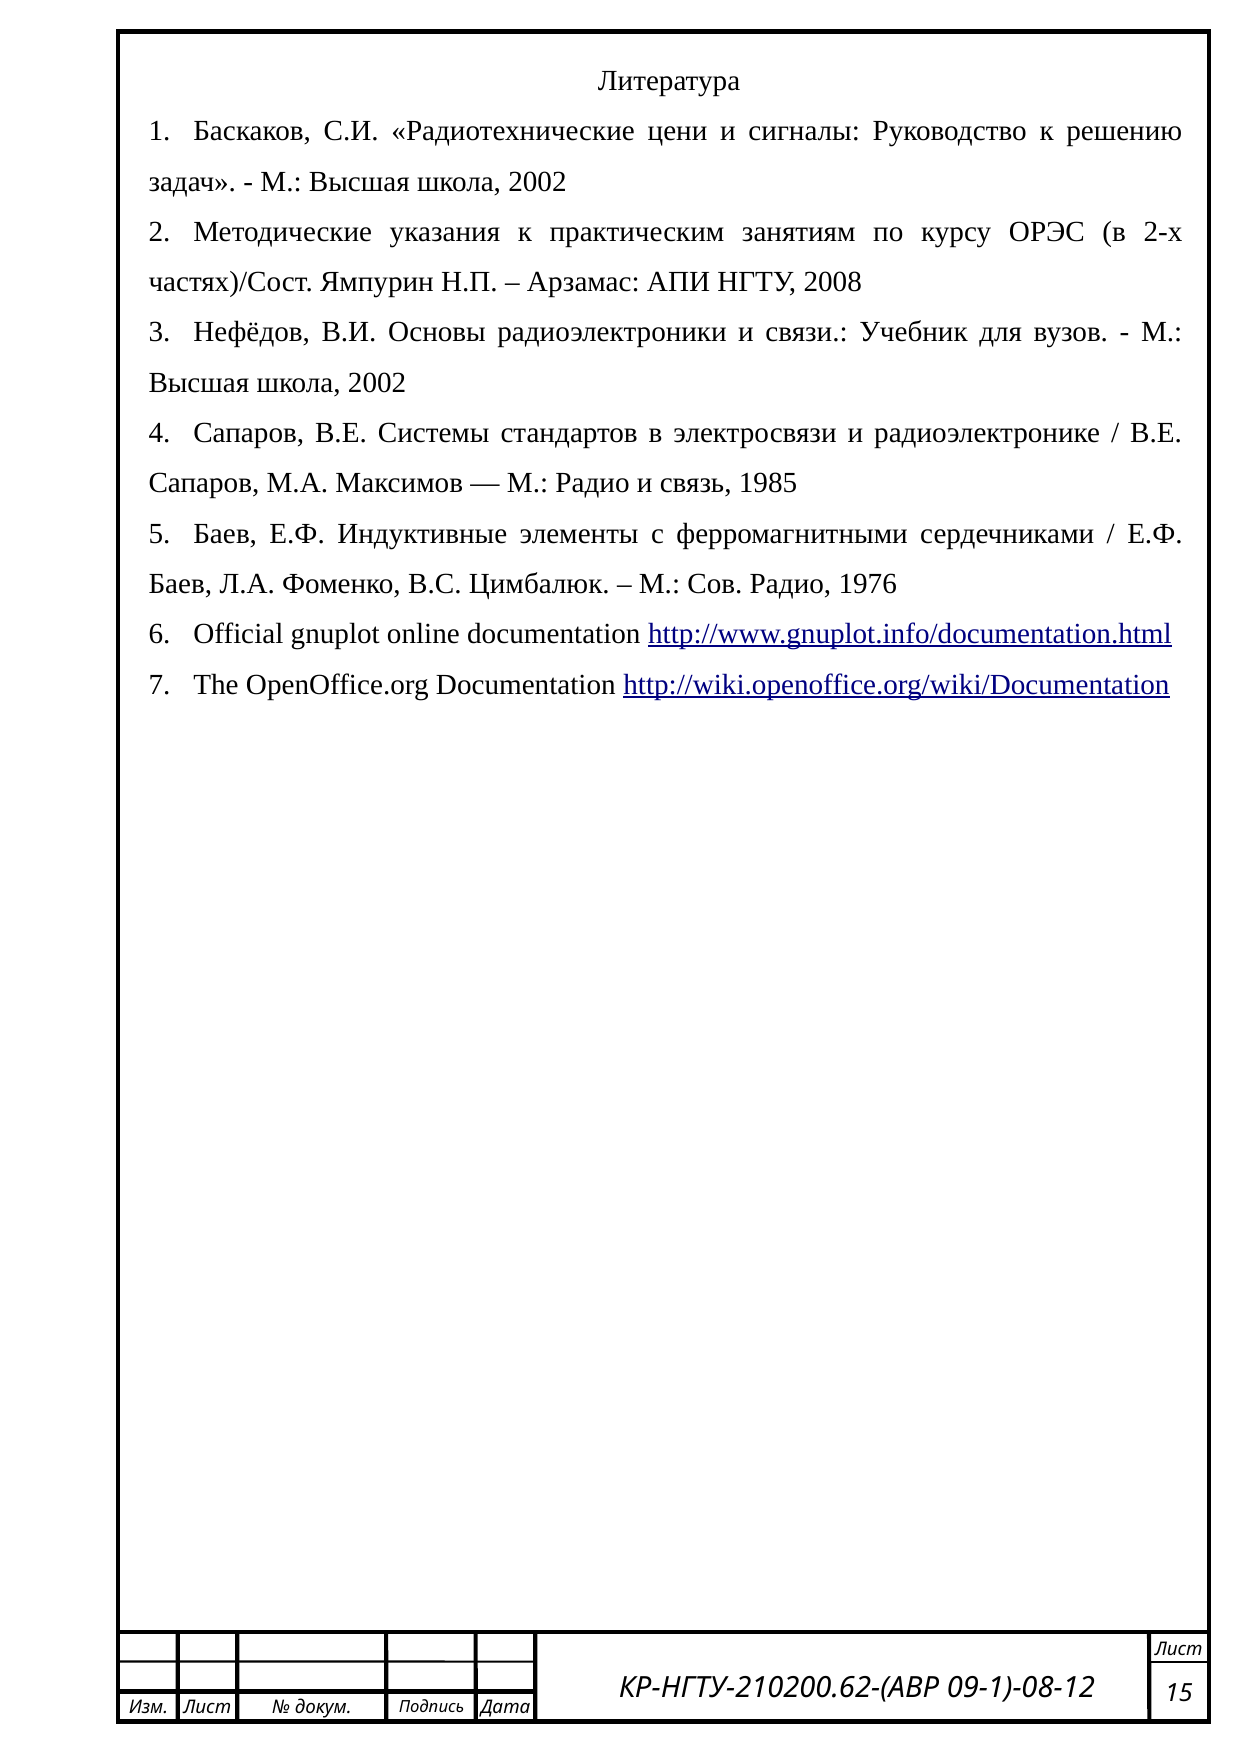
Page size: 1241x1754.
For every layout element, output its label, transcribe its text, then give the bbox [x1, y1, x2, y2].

list Методические указания к практическим занятиям по курсу ОРЭС (в 2-х частях)/Сост. Ямпурин Н.П. – Арзамас: АПИ НГТУ, 2008 [148, 214, 1183, 298]
list Сапаров, В.Е. Системы стандартов в электросвязи и радиоэлектронике / В.Е. Сапаров, М.А. Максимов — М.: Радио и связь, 1985 [148, 415, 1183, 499]
text Литература [127, 63, 1207, 97]
list The OpenOffice.org Documentation http://wiki.openoffice.org/wiki/Documentation [148, 667, 1183, 700]
list Official gnuplot online documentation http://www.gnuplot.info/documentation.html [148, 616, 1183, 650]
list Нефёдов, В.И. Основы радиоэлектроники и связи.: Учебник для вузов. - М.: Высшая школа, 2002 [148, 314, 1183, 398]
list Баев, Е.Ф. Индуктивные элементы с ферромагнитными сердечниками / Е.Ф. Баев, Л.А. Фоменко, В.С. Цимбалюк. – М.: Сов. Радио, 1976 [148, 516, 1183, 600]
list Баскаков, С.И. «Радиотехнические цени и сигналы: Руководство к решению задач». - М.: Высшая школа, 2002 [148, 113, 1183, 197]
